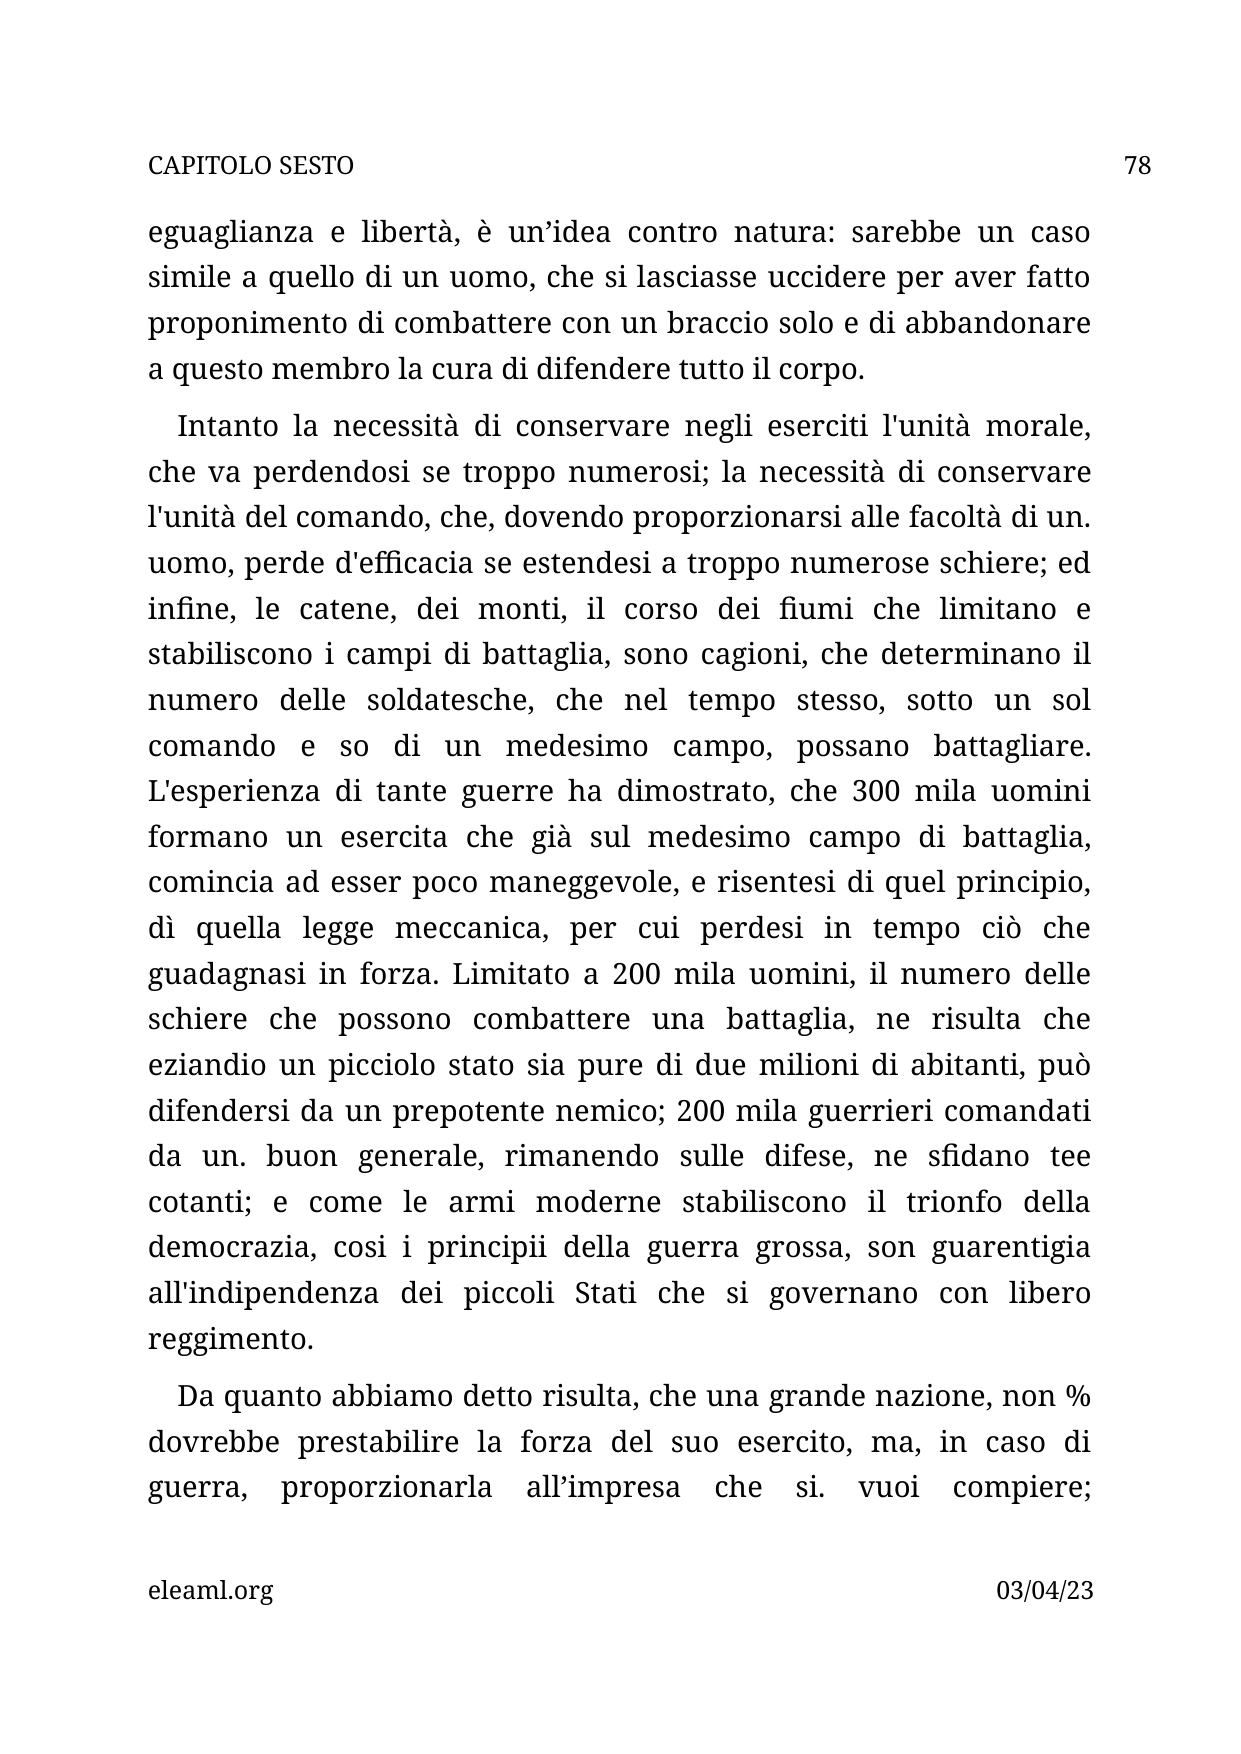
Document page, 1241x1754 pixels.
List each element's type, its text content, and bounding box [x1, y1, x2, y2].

text Da quanto abbiamo detto risulta, che una grande nazione, non % dovrebbe prestabilire la forza del suo esercito, ma, in caso di guerra, proporzionarla all’impresa che si. vuoi compiere; [148, 1376, 1093, 1506]
text Intanto la necessità di conservare negli eserciti l'unità morale, che va perdendosi se troppo numerosi; la necessità di conservare l'unità del comando, che, dovendo proporzionarsi alle facoltà di un. uomo, perde d'efficacia se estendesi a troppo numerose schiere; ed infine, le catene, dei monti, il corso dei fiumi che limitano e stabiliscono i campi di battaglia, sono cagioni, che determinano il numero delle soldatesche, che nel tempo stesso, sotto un sol comando e so di un medesimo campo, possano battagliare. L'esperienza di tante guerre ha dimostrato, che 300 mila uomini formano un esercita che già sul medesimo campo di battaglia, comincia ad esser poco maneggevole, e risentesi di quel principio, dì quella legge meccanica, per cui perdesi in tempo ciò che guadagnasi in forza. Limitato a 200 mila uomini, il numero delle schiere che possono combattere una battaglia, ne risulta che eziandio un picciolo stato sia pure di due milioni di abitanti, può difendersi da un prepotente nemico; 200 mila guerrieri comandati da un. buon generale, rimanendo sulle difese, ne sfidano tee cotanti; e come le armi moderne stabiliscono il trionfo della democrazia, cosi i principii della guerra grossa, son guarentigia all'indipendenza dei piccoli Stati che si governano con libero reggimento. [148, 406, 1093, 1358]
text eguaglianza e libertà, è un’idea contro natura: sarebbe un caso simile a quello di un uomo, che si lasciasse uccidere per aver fatto proponimento di combattere con un braccio solo e di abbandonare a questo membro la cura di difendere tutto il corpo. [148, 211, 1093, 388]
